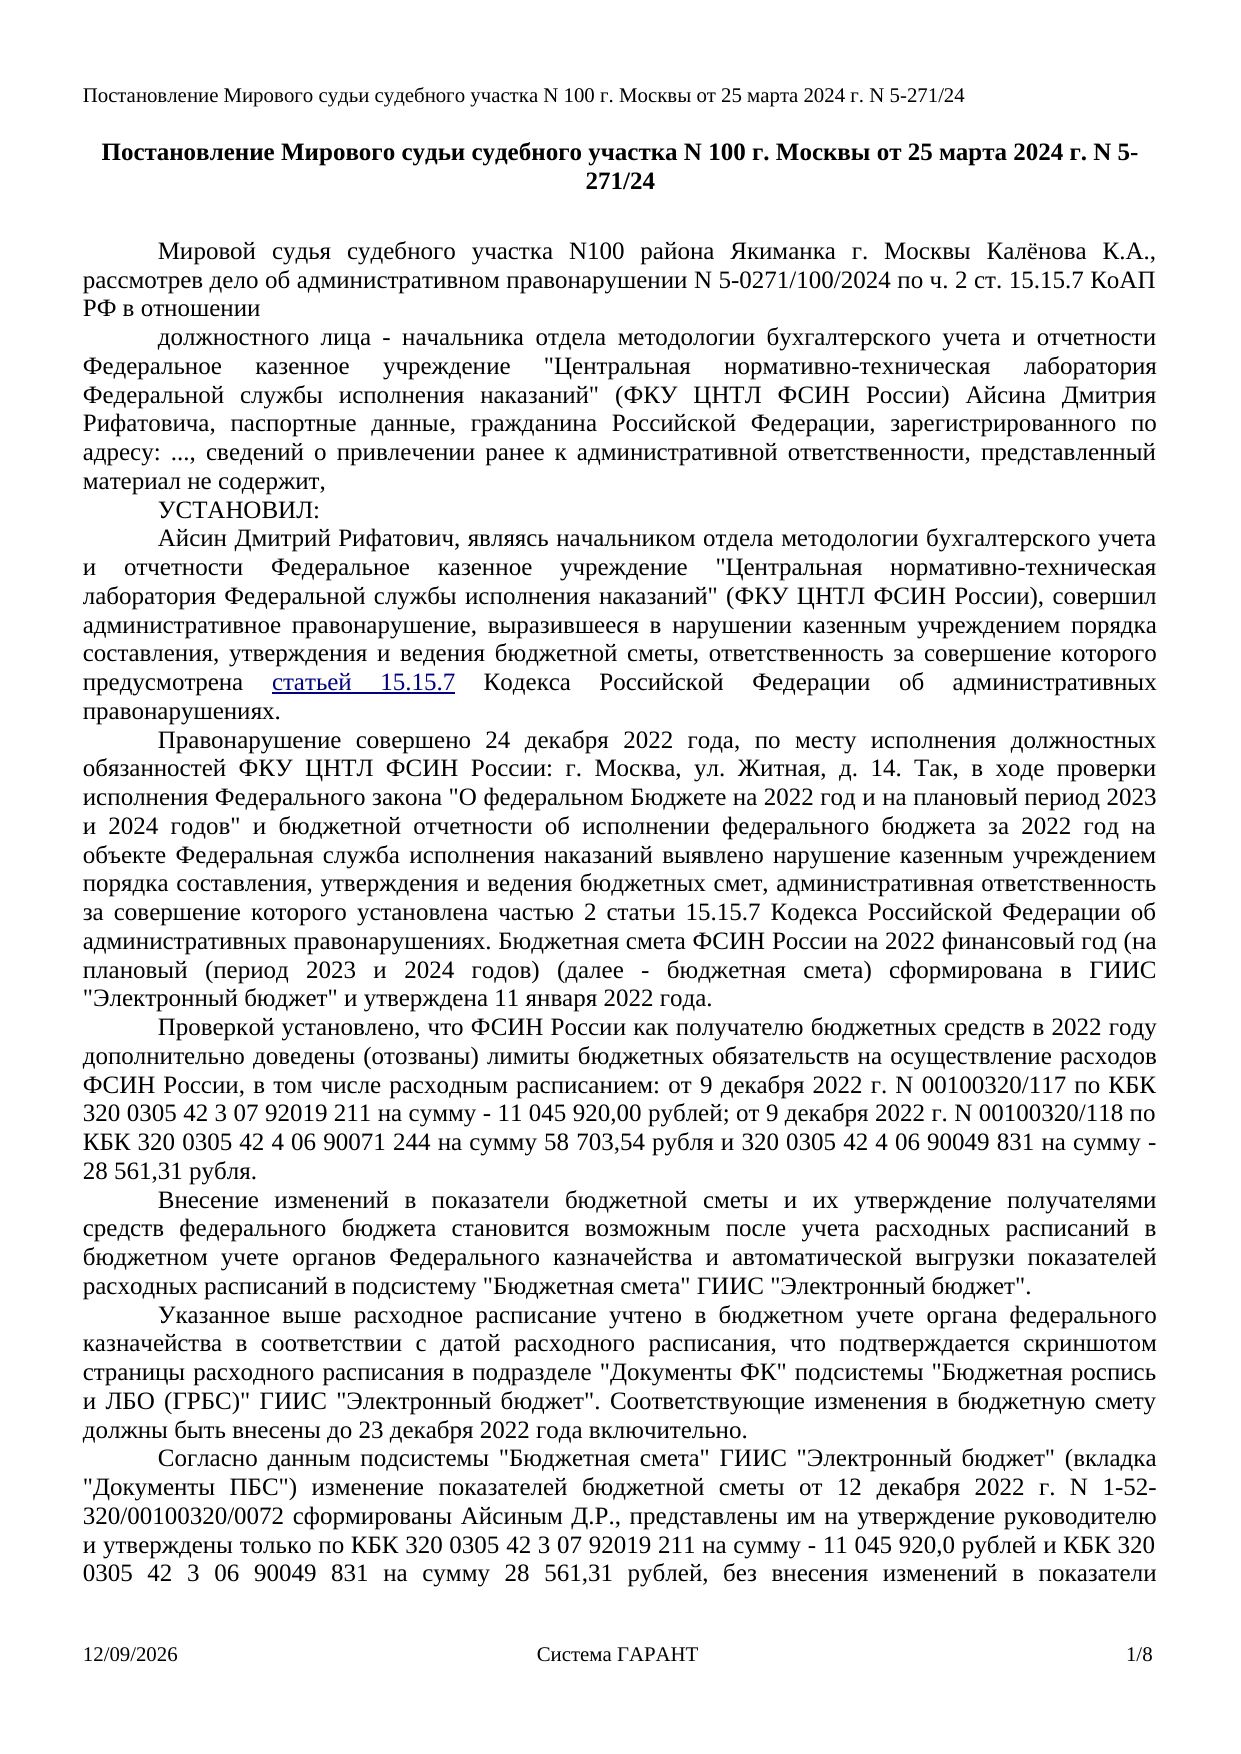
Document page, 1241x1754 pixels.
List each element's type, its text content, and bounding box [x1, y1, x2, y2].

text Айсин Дмитрий Рифатович, являясь начальником отдела методологии бухгалтерского учета и отчетности Федеральное казенное учреждение "Центральная нормативно-техническая лаборатория Федеральной службы исполнения наказаний" (ФКУ ЦНТЛ ФСИН России), совершил административное правонарушение, выразившееся в нарушении казенным учреждением порядка составления, утверждения и ведения бюджетной сметы, ответственность за совершение которого предусмотрена статьей 15.15.7 Кодекса Российской Федерации об административных правонарушениях. [83, 523, 1157, 725]
text должностного лица - начальника отдела методологии бухгалтерского учета и отчетности Федеральное казенное учреждение "Центральная нормативно-техническая лаборатория Федеральной службы исполнения наказаний" (ФКУ ЦНТЛ ФСИН России) Айсина Дмитрия Рифатовича, паспортные данные, гражданина Российской Федерации, зарегистрированного по адресу: ..., сведений о привлечении ранее к административной ответственности, представленный материал не содержит, [83, 322, 1157, 495]
text Правонарушение совершено 24 декабря 2022 года, по месту исполнения должностных обязанностей ФКУ ЦНТЛ ФСИН России: г. Москва, ул. Житная, д. 14. Так, в ходе проверки исполнения Федерального закона "О федеральном Бюджете на 2022 год и на плановый период 2023 и 2024 годов" и бюджетной отчетности об исполнении федерального бюджета за 2022 год на объекте Федеральная служба исполнения наказаний выявлено нарушение казенным учреждением порядка составления, утверждения и ведения бюджетных смет, административная ответственность за совершение которого установлена частью 2 статьи 15.15.7 Кодекса Российской Федерации об административных правонарушениях. Бюджетная смета ФСИН России на 2022 финансовый год (на плановый (период 2023 и 2024 годов) (далее - бюджетная смета) сформирована в ГИИС "Электронный бюджет" и утверждена 11 января 2022 года. [83, 725, 1157, 1012]
text Проверкой установлено, что ФСИН России как получателю бюджетных средств в 2022 году дополнительно доведены (отозваны) лимиты бюджетных обязательств на осуществление расходов ФСИН России, в том числе расходным расписанием: от 9 декабря 2022 г. N 00100320/117 по КБК 320 0305 42 3 07 92019 211 на сумму - 11 045 920,00 рублей; от 9 декабря 2022 г. N 00100320/118 по КБК 320 0305 42 4 06 90071 244 на сумму 58 703,54 рубля и 320 0305 42 4 06 90049 831 на сумму - 28 561,31 рубля. [83, 1012, 1157, 1185]
text Согласно данным подсистемы "Бюджетная смета" ГИИС "Электронный бюджет" (вкладка "Документы ПБС") изменение показателей бюджетной сметы от 12 декабря 2022 г. N 1-52-320/00100320/0072 сформированы Айсиным Д.Р., представлены им на утверждение руководителю и утверждены только по КБК 320 0305 42 3 07 92019 211 на сумму - 11 045 920,0 рублей и КБК 320 0305 42 3 06 90049 831 на сумму 28 561,31 рублей, без внесения изменений в показатели [83, 1443, 1157, 1587]
text УСТАНОВИЛ: [83, 495, 1157, 523]
subtitle Постановление Мирового судьи судебного участка N 100 г. Москвы от 25 марта 2024 г. N 5-271/24 [83, 137, 1157, 195]
text Мировой судья судебного участка N100 района Якиманка г. Москвы Калёнова К.А., рассмотрев дело об административном правонарушении N 5-0271/100/2024 по ч. 2 ст. 15.15.7 КоАП РФ в отношении [83, 236, 1157, 322]
text Указанное выше расходное расписание учтено в бюджетном учете органа федерального казначейства в соответствии с датой расходного расписания, что подтверждается скриншотом страницы расходного расписания в подразделе "Документы ФК" подсистемы "Бюджетная роспись и ЛБО (ГРБС)" ГИИС "Электронный бюджет". Соответствующие изменения в бюджетную смету должны быть внесены до 23 декабря 2022 года включительно. [83, 1300, 1157, 1443]
text Внесение изменений в показатели бюджетной сметы и их утверждение получателями средств федерального бюджета становится возможным после учета расходных расписаний в бюджетном учете органов Федерального казначейства и автоматической выгрузки показателей расходных расписаний в подсистему "Бюджетная смета" ГИИС "Электронный бюджет". [83, 1185, 1157, 1300]
